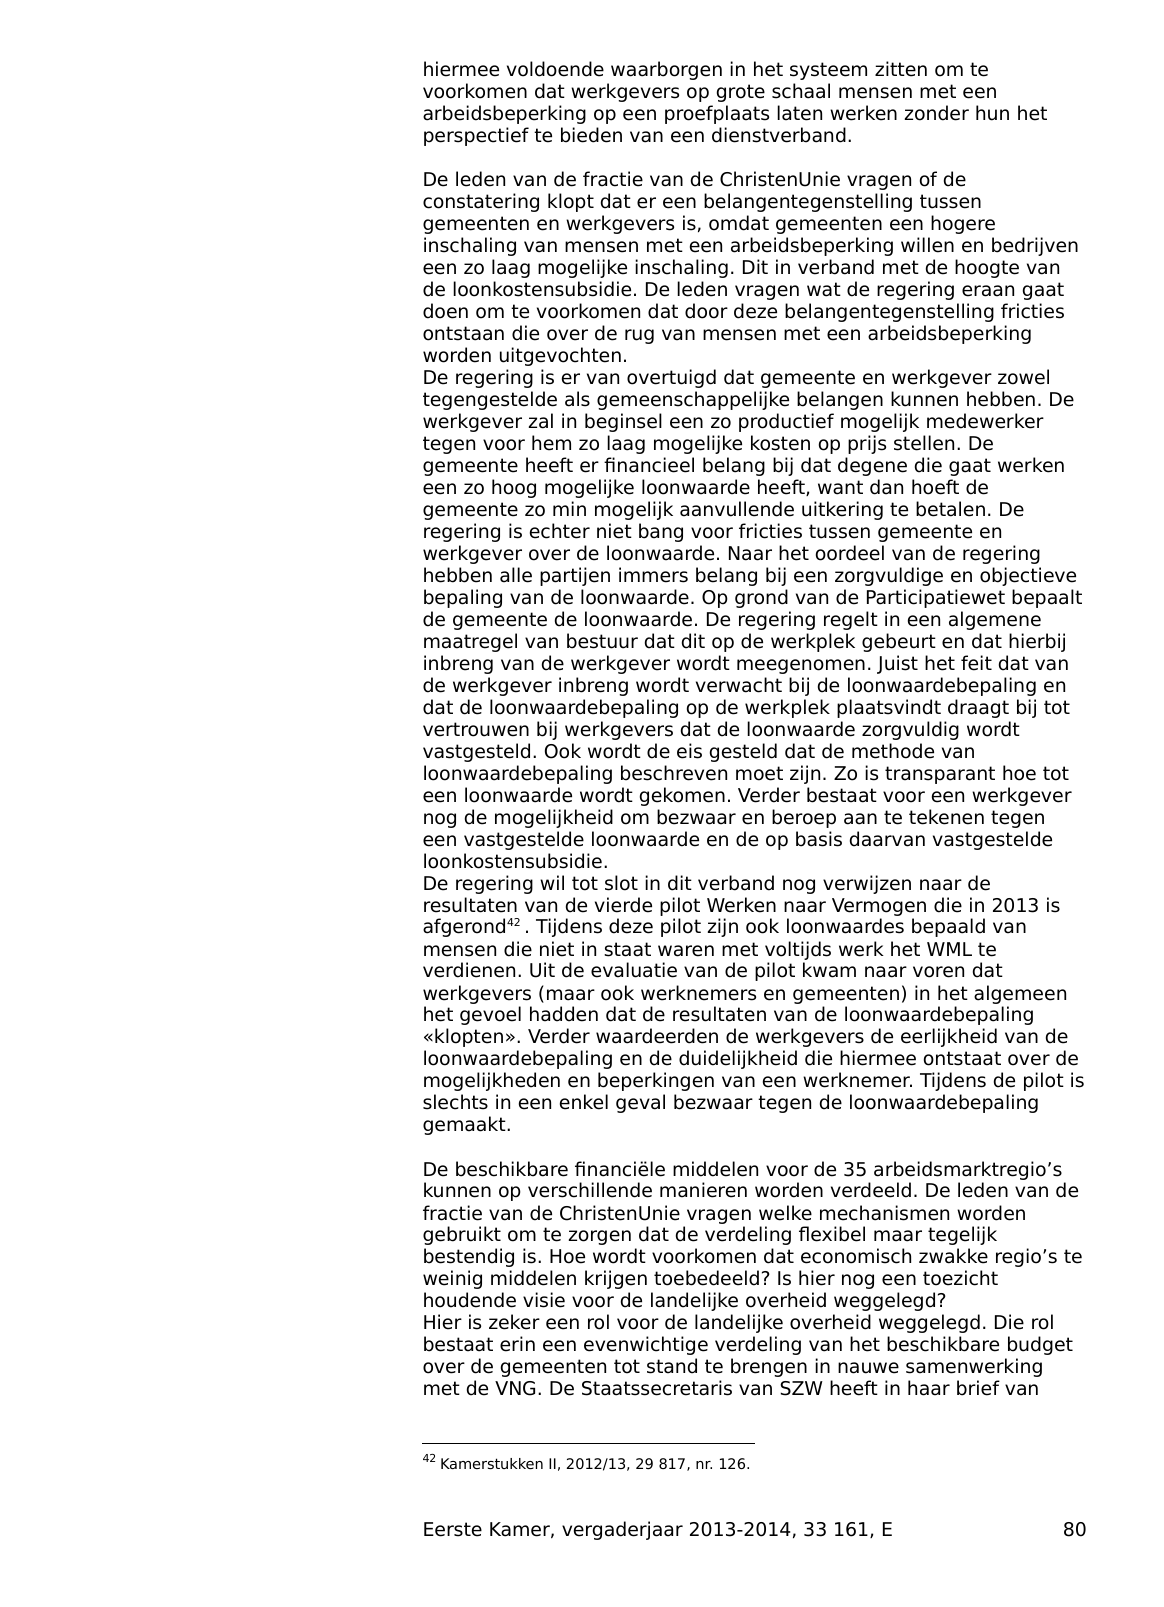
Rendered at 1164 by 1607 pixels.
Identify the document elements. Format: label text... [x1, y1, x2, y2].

text Hier is zeker een rol voor de landelijke overheid weggelegd. Die rol bestaat erin een evenwichtige verdeling van het beschikbare budget over de gemeenten tot stand te brengen in nauwe samenwerking met de VNG. De Staatssecretaris van SZW heeft in haar brief van [422, 1312, 1087, 1400]
text hiermee voldoende waarborgen in het systeem zitten om te voorkomen dat werkgevers op grote schaal mensen met een arbeidsbeperking op een proefplaats laten werken zonder hun het perspectief te bieden van een dienstverband. [422, 59, 1087, 147]
text De beschikbare financiële middelen voor de 35 arbeidsmarktregio’s kunnen op verschillende manieren worden verdeeld. De leden van de fractie van de ChristenUnie vragen welke mechanismen worden gebruikt om te zorgen dat de verdeling flexibel maar tegelijk bestendig is. Hoe wordt voorkomen dat economisch zwakke regio’s te weinig middelen krijgen toebedeeld? Is hier nog een toezicht houdende visie voor de landelijke overheid weggelegd? [422, 1158, 1087, 1312]
text De leden van de fractie van de ChristenUnie vragen of de constatering klopt dat er een belangentegenstelling tussen gemeenten en werkgevers is, omdat gemeenten een hogere inschaling van mensen met een arbeidsbeperking willen en bedrijven een zo laag mogelijke inschaling. Dit in verband met de hoogte van de loonkostensubsidie. De leden vragen wat de regering eraan gaat doen om te voorkomen dat door deze belangentegenstelling fricties ontstaan die over de rug van mensen met een arbeidsbeperking worden uitgevochten. [422, 169, 1087, 367]
text Kamerstukken II, 2012/13, 29 817, nr. 126. [422, 1452, 1087, 1474]
text De regering is er van overtuigd dat gemeente en werkgever zowel tegengestelde als gemeenschappelijke belangen kunnen hebben. De werkgever zal in beginsel een zo productief mogelijk medewerker tegen voor hem zo laag mogelijke kosten op prijs stellen. De gemeente heeft er financieel belang bij dat degene die gaat werken een zo hoog mogelijke loonwaarde heeft, want dan hoeft de gemeente zo min mogelijk aanvullende uitkering te betalen. De regering is echter niet bang voor fricties tussen gemeente en werkgever over de loonwaarde. Naar het oordeel van de regering hebben alle partijen immers belang bij een zorgvuldige en objectieve bepaling van de loonwaarde. Op grond van de Participatiewet bepaalt de gemeente de loonwaarde. De regering regelt in een algemene maatregel van bestuur dat dit op de werkplek gebeurt en dat hierbij inbreng van de werkgever wordt meegenomen. Juist het feit dat van de werkgever inbreng wordt verwacht bij de loonwaardebepaling en dat de loonwaardebepaling op de werkplek plaatsvindt draagt bij tot vertrouwen bij werkgevers dat de loonwaarde zorgvuldig wordt vastgesteld. Ook wordt de eis gesteld dat de methode van loonwaardebepaling beschreven moet zijn. Zo is transparant hoe tot een loonwaarde wordt gekomen. Verder bestaat voor een werkgever nog de mogelijkheid om bezwaar en beroep aan te tekenen tegen een vastgestelde loonwaarde en de op basis daarvan vastgestelde loonkostensubsidie. [422, 367, 1087, 872]
text De regering wil tot slot in dit verband nog verwijzen naar de resultaten van de vierde pilot Werken naar Vermogen die in 2013 is afgerond. Tijdens deze pilot zijn ook loonwaardes bepaald van mensen die niet in staat waren met voltijds werk het WML te verdienen. Uit de evaluatie van de pilot kwam naar voren dat werkgevers (maar ook werknemers en gemeenten) in het algemeen het gevoel hadden dat de resultaten van de loonwaardebepaling «klopten». Verder waardeerden de werkgevers de eerlijkheid van de loonwaardebepaling en de duidelijkheid die hiermee ontstaat over de mogelijkheden en beperkingen van een werknemer. Tijdens de pilot is slechts in een enkel geval bezwaar tegen de loonwaardebepaling gemaakt. [422, 872, 1087, 1136]
